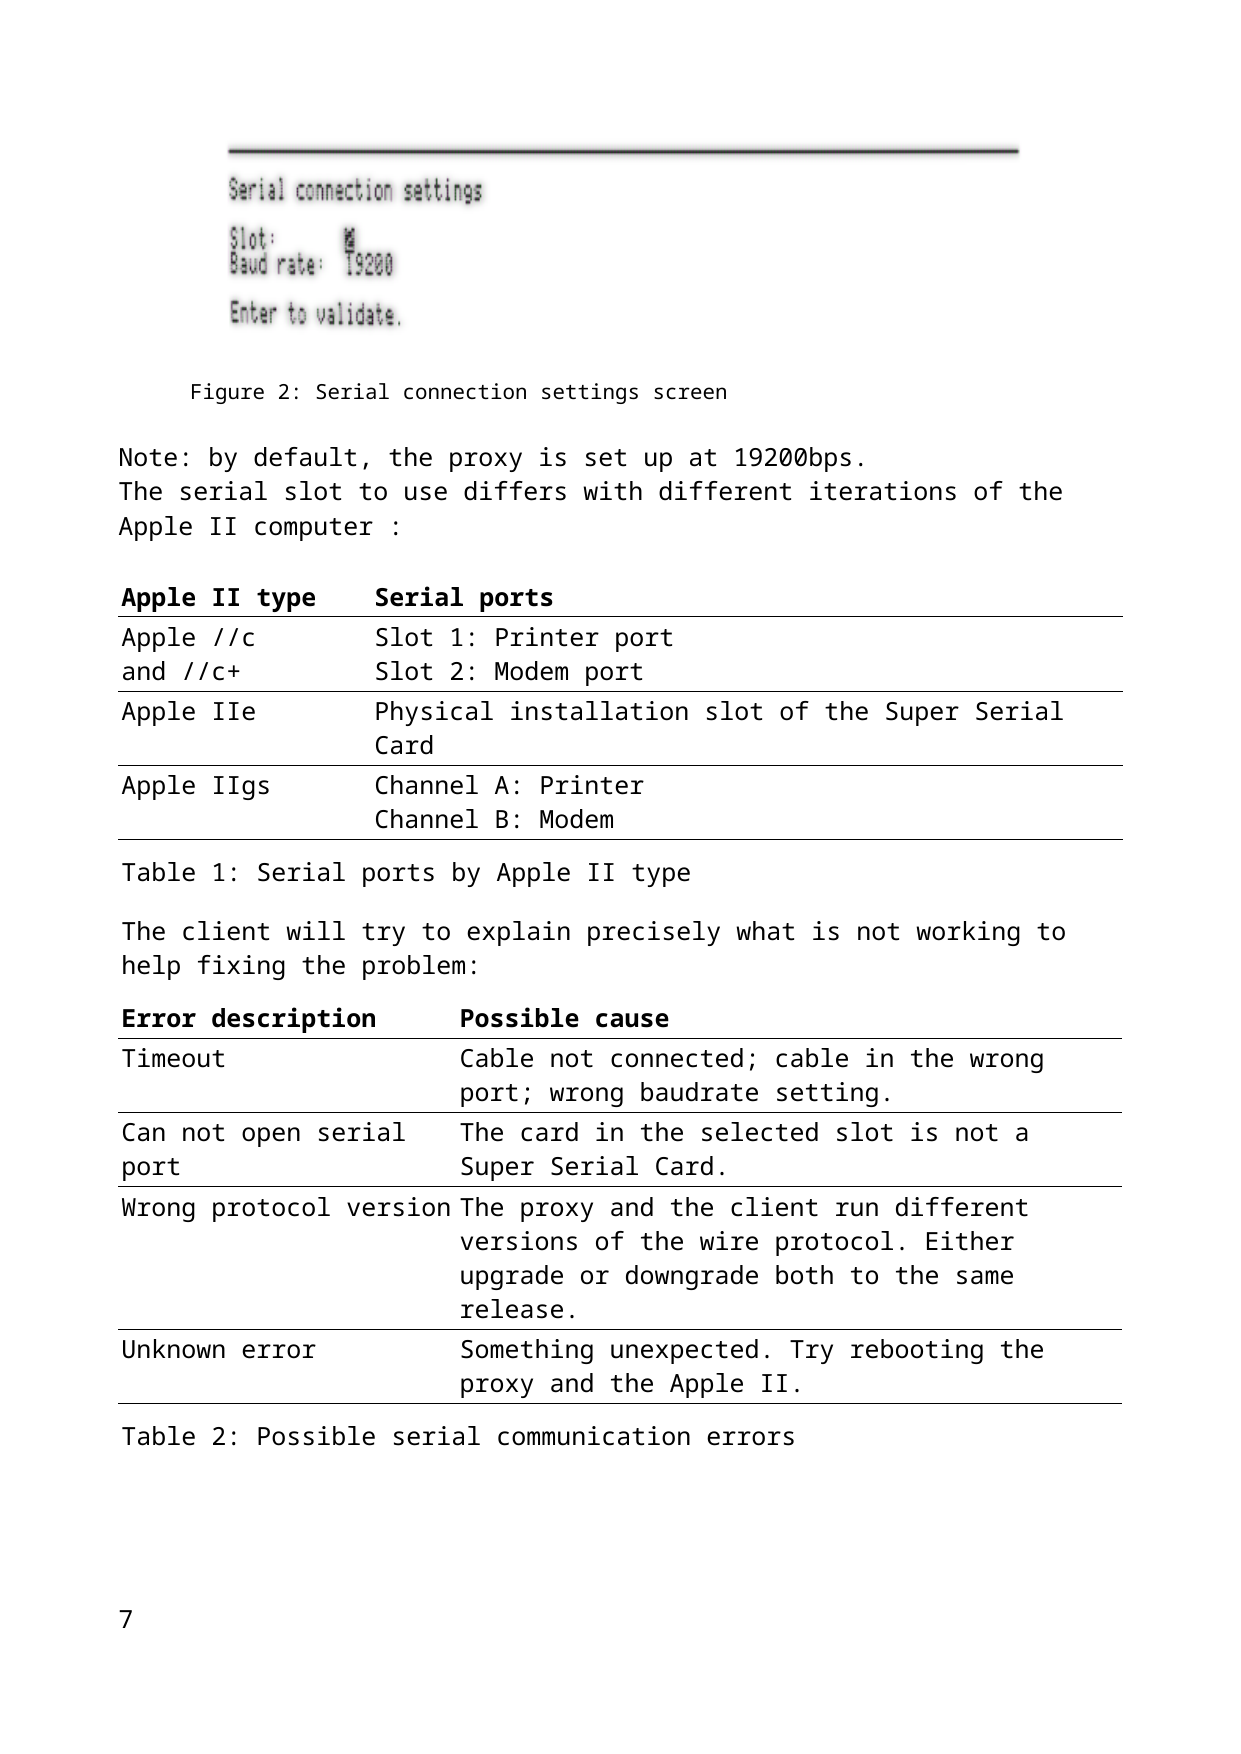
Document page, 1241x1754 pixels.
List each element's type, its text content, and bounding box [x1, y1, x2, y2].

table_header Possible cause [456, 998, 1122, 1038]
table_cell Timeout [118, 1039, 456, 1112]
picture [189, 130, 1051, 378]
text Table 2: Possible serial communication errors [118, 1415, 1122, 1456]
table_header Serial ports [371, 576, 1122, 616]
table_cell Apple //c and //c+ [118, 617, 371, 691]
table_cell Unknown error [118, 1330, 456, 1403]
table_cell Apple IIgs [118, 766, 371, 839]
text Table 1: Serial ports by Apple II type [118, 852, 1122, 889]
table_header Error description [118, 998, 456, 1038]
table_cell The proxy and the client run different versions of the wire protocol. Either upgrade or downgrade both to the same release. [456, 1187, 1122, 1328]
table_cell Something unexpected. Try rebooting the proxy and the Apple II. [456, 1330, 1122, 1403]
text Figure 2: Serial connection settings screen [190, 378, 1051, 406]
table_cell Apple IIe [118, 692, 371, 765]
table_header Apple II type [118, 576, 371, 616]
table_cell Channel A: Printer Channel B: Modem [371, 766, 1122, 839]
table_cell Can not open serial port [118, 1113, 456, 1186]
table_cell Slot 1: Printer port Slot 2: Modem port [371, 617, 1122, 691]
text The client will try to explain precisely what is not working to help fixing the problem: [118, 911, 1122, 985]
text The serial slot to use differs with different iterations of the Apple II computer : [118, 474, 1122, 542]
table_cell Cable not connected; cable in the wrong port; wrong baudrate setting. [456, 1039, 1122, 1112]
text Note: by default, the proxy is set up at 19200bps. [118, 440, 1122, 474]
table_cell The card in the selected slot is not a Super Serial Card. [456, 1113, 1122, 1186]
table_cell Physical installation slot of the Super Serial Card [371, 692, 1122, 765]
table_cell Wrong protocol version [118, 1187, 456, 1328]
